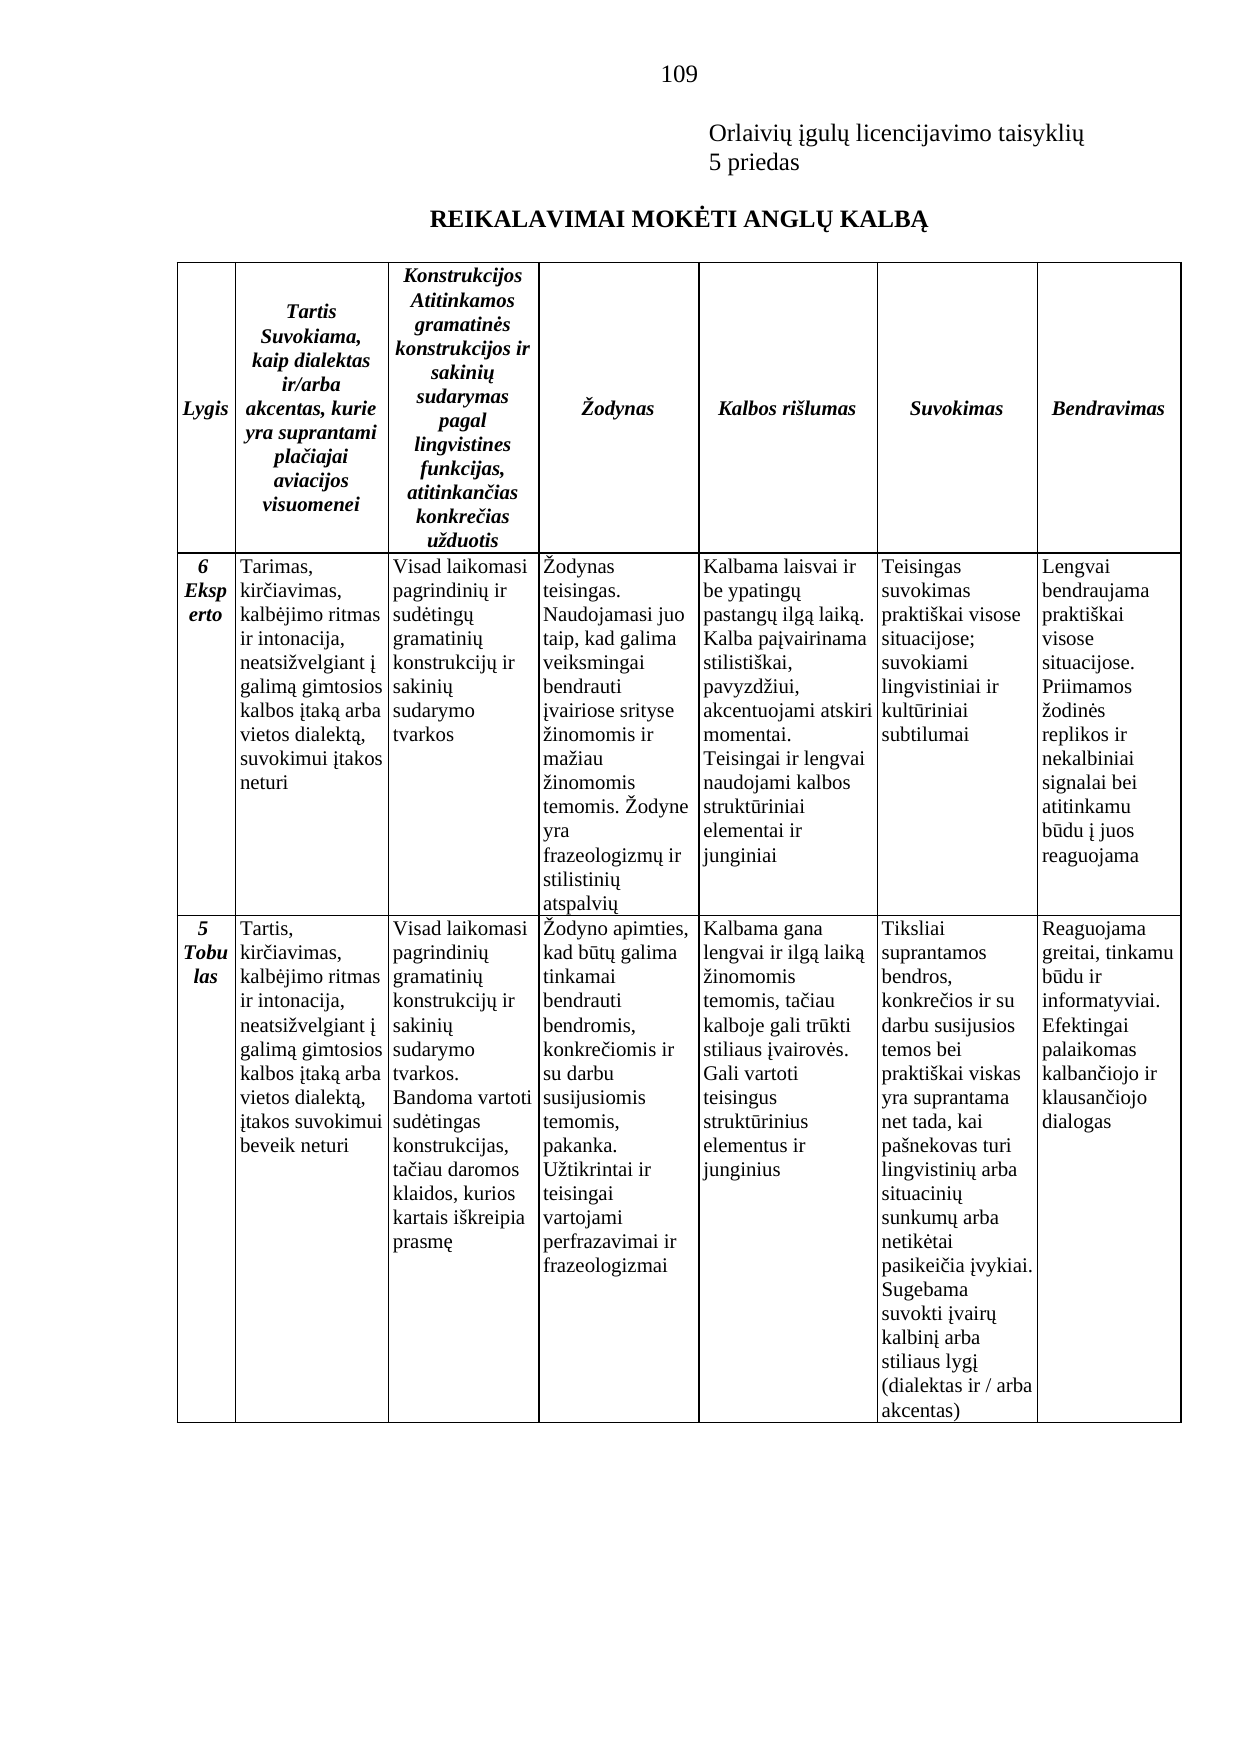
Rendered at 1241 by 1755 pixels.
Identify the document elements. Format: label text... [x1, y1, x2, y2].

table_cell Tartis, kirčiavimas, kalbėjimo ritmas ir intonacija, neatsižvelgiant į galimą gimtosios kalbos įtaką arba vietos dialektą, įtakos suvokimui beveik neturi [236, 916, 388, 1422]
table_cell 6 Eksperto [178, 554, 235, 915]
table_cell Tarimas, kirčiavimas, kalbėjimo ritmas ir intonacija, neatsižvelgiant į galimą gimtosios kalbos įtaką arba vietos dialektą, suvokimui įtakos neturi [236, 554, 388, 915]
table_header Bendravimas [1038, 263, 1180, 552]
table_cell Kalbama gana lengvai ir ilgą laiką žinomomis temomis, tačiau kalboje gali trūkti stiliaus įvairovės. Gali vartoti teisingus struktūrinius elementus ir junginius [700, 916, 877, 1422]
table_cell Visad laikomasi pagrindinių ir sudėtingų gramatinių konstrukcijų ir sakinių sudarymo tvarkos [389, 554, 538, 915]
text REIKALAVIMAI MOKĖTI ANGLŲ KALBĄ [177, 204, 1181, 233]
text 5 priedas [177, 147, 1181, 176]
table_cell Lengvai bendraujama praktiškai visose situacijose. Priimamos žodinės replikos ir nekalbiniai signalai bei atitinkamu būdu į juos reaguojama [1038, 554, 1180, 915]
text Orlaivių įgulų licencijavimo taisyklių [709, 118, 1181, 147]
table_header Kalbos rišlumas [700, 263, 877, 552]
table_cell 5 Tobulas [178, 916, 235, 1422]
table_header Lygis [178, 263, 235, 552]
table_cell Reaguojama greitai, tinkamu būdu ir informatyviai. Efektingai palaikomas kalbančiojo ir klausančiojo dialogas [1038, 916, 1180, 1422]
table_cell Kalbama laisvai ir be ypatingų pastangų ilgą laiką. Kalba paįvairinama stilistiškai, pavyzdžiui, akcentuojami atskiri momentai. Teisingai ir lengvai naudojami kalbos struktūriniai elementai ir junginiai [700, 554, 877, 915]
table_header Žodynas [540, 263, 698, 552]
table_cell Visad laikomasi pagrindinių gramatinių konstrukcijų ir sakinių sudarymo tvarkos. Bandoma vartoti sudėtingas konstrukcijas, tačiau daromos klaidos, kurios kartais iškreipia prasmę [389, 916, 538, 1422]
table_cell Žodyno apimties, kad būtų galima tinkamai bendrauti bendromis, konkrečiomis ir su darbu susijusiomis temomis, pakanka. Užtikrintai ir teisingai vartojami perfrazavimai ir frazeologizmai [540, 916, 698, 1422]
table_header Tartis Suvokiama, kaip dialektas ir/arba akcentas, kurie yra suprantami plačiajai aviacijos visuomenei [236, 263, 388, 552]
table_header Suvokimas [878, 263, 1037, 552]
table_cell Teisingas suvokimas praktiškai visose situacijose; suvokiami lingvistiniai ir kultūriniai subtilumai [878, 554, 1037, 915]
